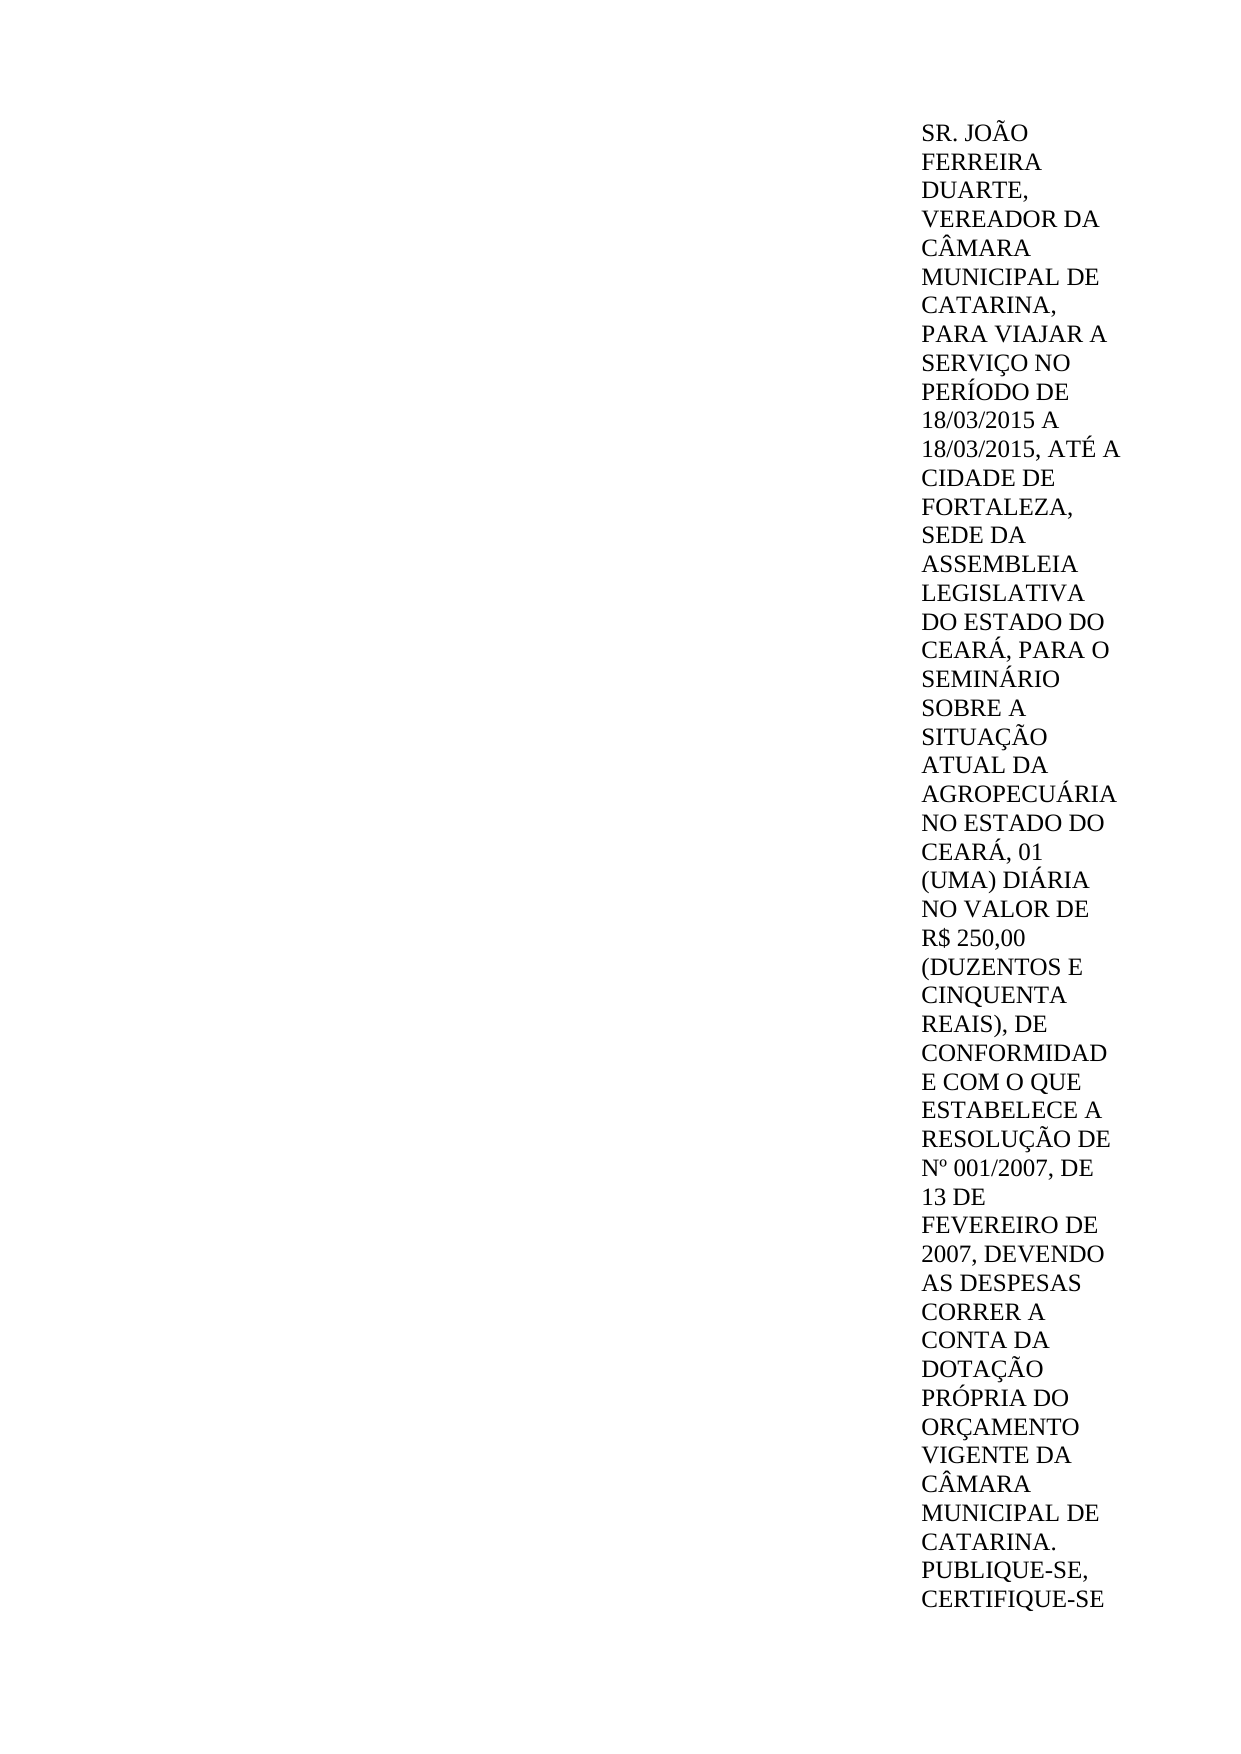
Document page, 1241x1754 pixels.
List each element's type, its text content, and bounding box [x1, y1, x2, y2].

table_cell [720, 118, 921, 1613]
table_cell SR. JOÃO FERREIRA DUARTE, VEREADOR DA CÂMARA MUNICIPAL DE CATARINA, PARA VIAJAR A SERVIÇO NO PERÍODO DE 18/03/2015 A 18/03/2015, ATÉ A CIDADE DE FORTALEZA, SEDE DA ASSEMBLEIA LEGISLATIVA DO ESTADO DO CEARÁ, PARA O SEMINÁRIO SOBRE A SITUAÇÃO ATUAL DA AGROPECUÁRIA NO ESTADO DO CEARÁ, 01 (UMA) DIÁRIA NO VALOR DE R$ 250,00 (DUZENTOS E CINQUENTA REAIS), DE CONFORMIDADE COM O QUE ESTABELECE A RESOLUÇÃO DE Nº 001/2007, DE 13 DE FEVEREIRO DE 2007, DEVENDO AS DESPESAS CORRER A CONTA DA DOTAÇÃO PRÓPRIA DO ORÇAMENTO VIGENTE DA CÂMARA MUNICIPAL DE CATARINA. PUBLIQUE-SE, CERTIFIQUE-SE [921, 118, 1122, 1613]
table_cell [319, 118, 519, 1613]
table_cell [520, 118, 720, 1613]
table_cell [118, 118, 319, 1613]
